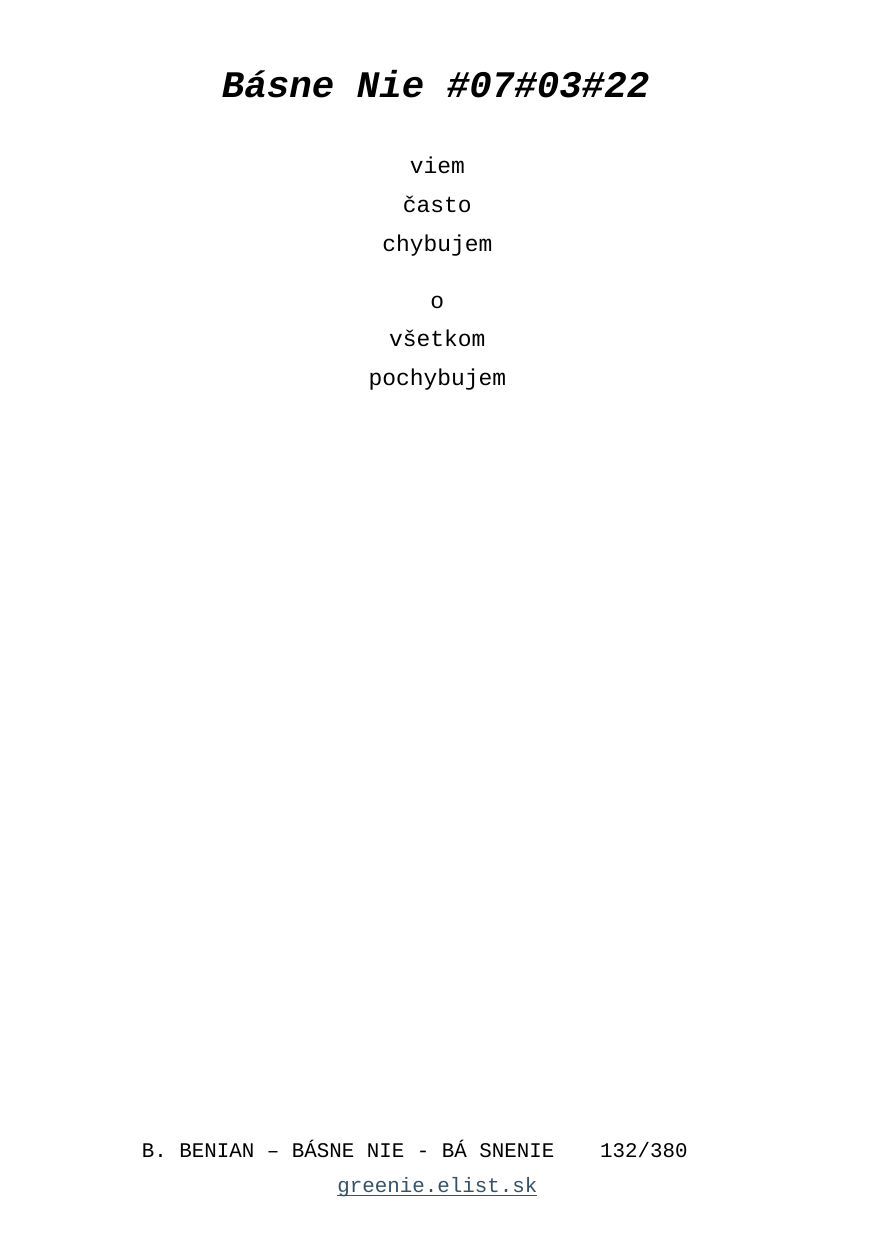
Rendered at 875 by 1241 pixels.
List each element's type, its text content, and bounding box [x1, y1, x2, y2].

text viem často chybujem [41, 155, 833, 258]
text o všetkom pochybujem [41, 289, 833, 393]
subtitle Básne Nie #07#03#22 [41, 66, 833, 109]
